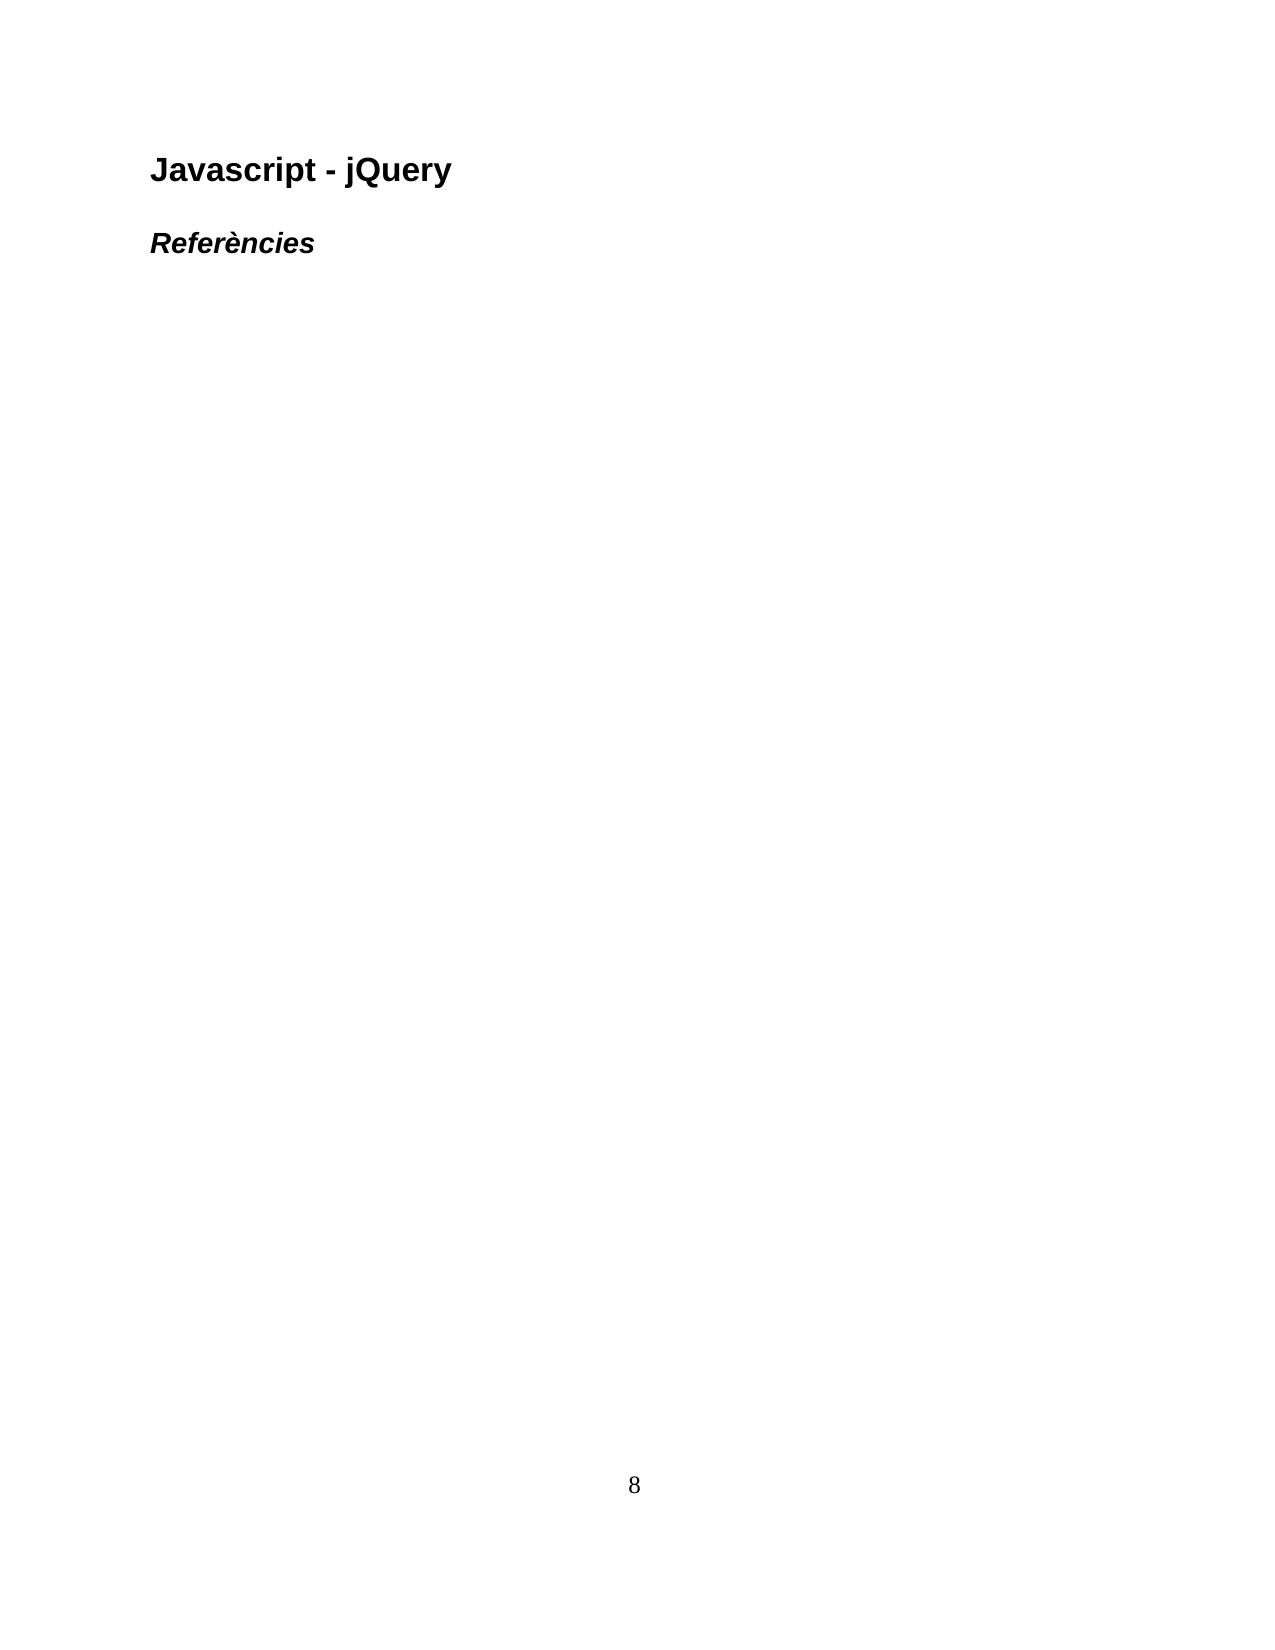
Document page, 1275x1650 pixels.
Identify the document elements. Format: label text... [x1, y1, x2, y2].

subtitle Javascript - jQuery [150, 150, 1125, 189]
subtitle Referències [150, 226, 1125, 260]
